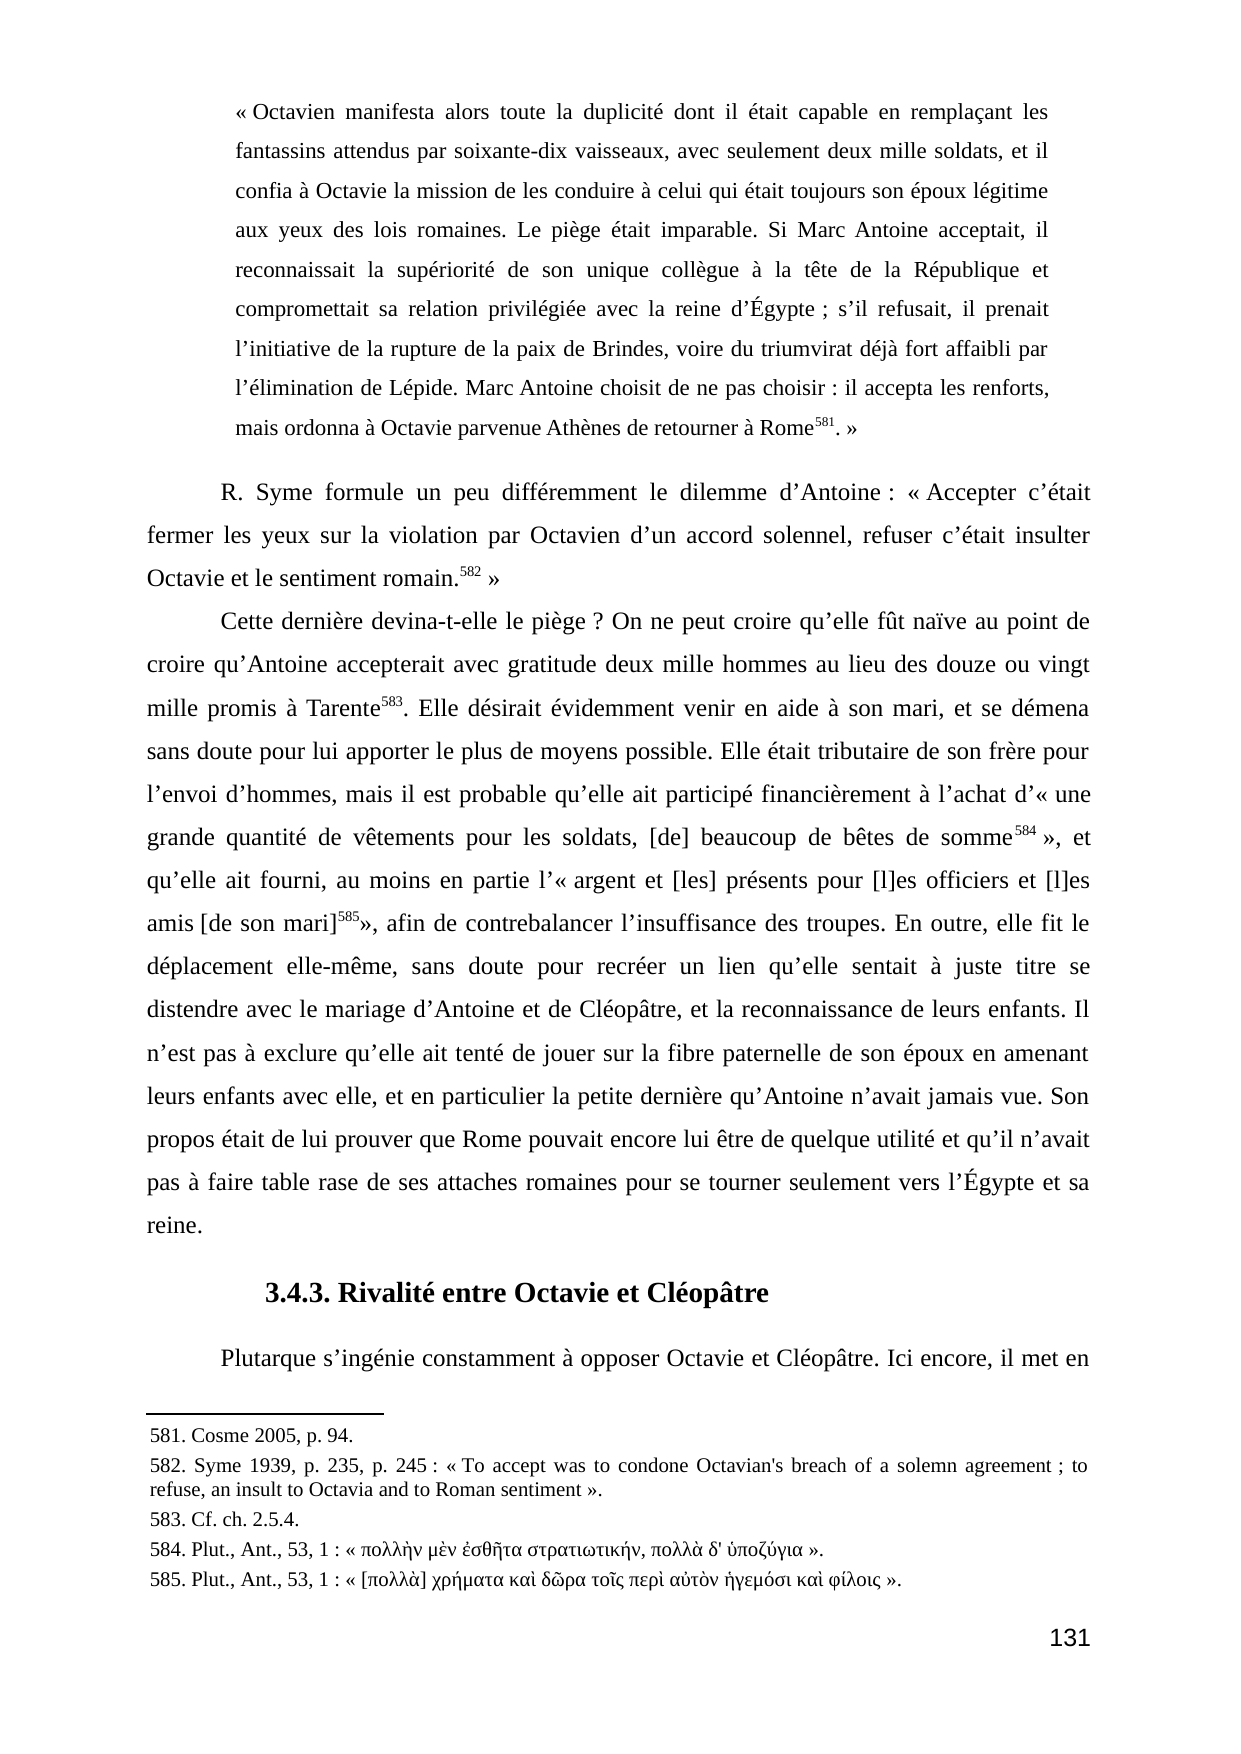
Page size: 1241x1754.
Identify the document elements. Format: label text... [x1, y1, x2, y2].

text . Plut., Ant., 53, 1 : « [πολλὰ] χρήματα καὶ δῶρα τοῖς περὶ αὐτὸν ἡγεμόσι καὶ φίλοις ». [147, 1564, 1091, 1593]
subtitle 3.4.3. Rivalité entre Octavie et Cléopâtre [265, 1275, 1091, 1308]
text Cette dernière devina-t-elle le piège ? On ne peut croire qu’elle fût naïve au point de croire qu’Antoine accepterait avec gratitude deux mille hommes au lieu des douze ou vingt mille promis à Tarente. Elle désirait évidemment venir en aide à son mari, et se démena sans doute pour lui apporter le plus de moyens possible. Elle était tributaire de son frère pour l’envoi d’hommes, mais il est probable qu’elle ait participé financièrement à l’achat d’« une grande quantité de vêtements pour les soldats, [de] beaucoup de bêtes de somme », et qu’elle ait fourni, au moins en partie l’« argent et [les] présents pour [l]es officiers et [l]es amis [de son mari]», afin de contrebalancer l’insuffisance des troupes. En outre, elle fit le déplacement elle-même, sans doute pour recréer un lien qu’elle sentait à juste titre se distendre avec le mariage d’Antoine et de Cléopâtre, et la reconnaissance de leurs enfants. Il n’est pas à exclure qu’elle ait tenté de jouer sur la fibre paternelle de son époux en amenant leurs enfants avec elle, et en particulier la petite dernière qu’Antoine n’avait jamais vue. Son propos était de lui prouver que Rome pouvait encore lui être de quelque utilité et qu’il n’avait pas à faire table rase de ses attaches romaines pour se tourner seulement vers l’Égypte et sa reine. [147, 606, 1091, 1239]
text . Cosme 2005, p. 94. [147, 1420, 1091, 1450]
text Plutarque s’ingénie constamment à opposer Octavie et Cléopâtre. Ici encore, il met en [147, 1343, 1091, 1372]
text . Cf. ch. 2.5.4. [147, 1504, 1091, 1534]
text . Syme 1939, p. 235, p. 245 : « To accept was to condone Octavian's breach of a solemn agreement ; to refuse, an insult to Octavia and to Roman sentiment ». [147, 1450, 1091, 1504]
text . Plut., Ant., 53, 1 : « πολλὴν μὲν ἐσθῆτα στρατιωτικήν, πολλὰ δ' ὑποζύγια ». [147, 1534, 1091, 1564]
list « Octavien manifesta alors toute la duplicité dont il était capable en remplaçant les fantassins attendus par soixante-dix vaisseaux, avec seulement deux mille soldats, et il confia à Octavie la mission de les conduire à celui qui était toujours son époux légitime aux yeux des lois romaines. Le piège était imparable. Si Marc Antoine acceptait, il reconnaissait la supériorité de son unique collègue à la tête de la République et compromettait sa relation privilégiée avec la reine d’Égypte ; s’il refusait, il prenait l’initiative de la rupture de la paix de Brindes, voire du triumvirat déjà fort affaibli par l’élimination de Lépide. Marc Antoine choisit de ne pas choisir : il accepta les renforts, mais ordonna à Octavie parvenue Athènes de retourner à Rome. » [235, 98, 1049, 440]
text R. Syme formule un peu différemment le dilemme d’Antoine : « Accepter c’était fermer les yeux sur la violation par Octavien d’un accord solennel, refuser c’était insulter Octavie et le sentiment romain. » [147, 477, 1091, 592]
